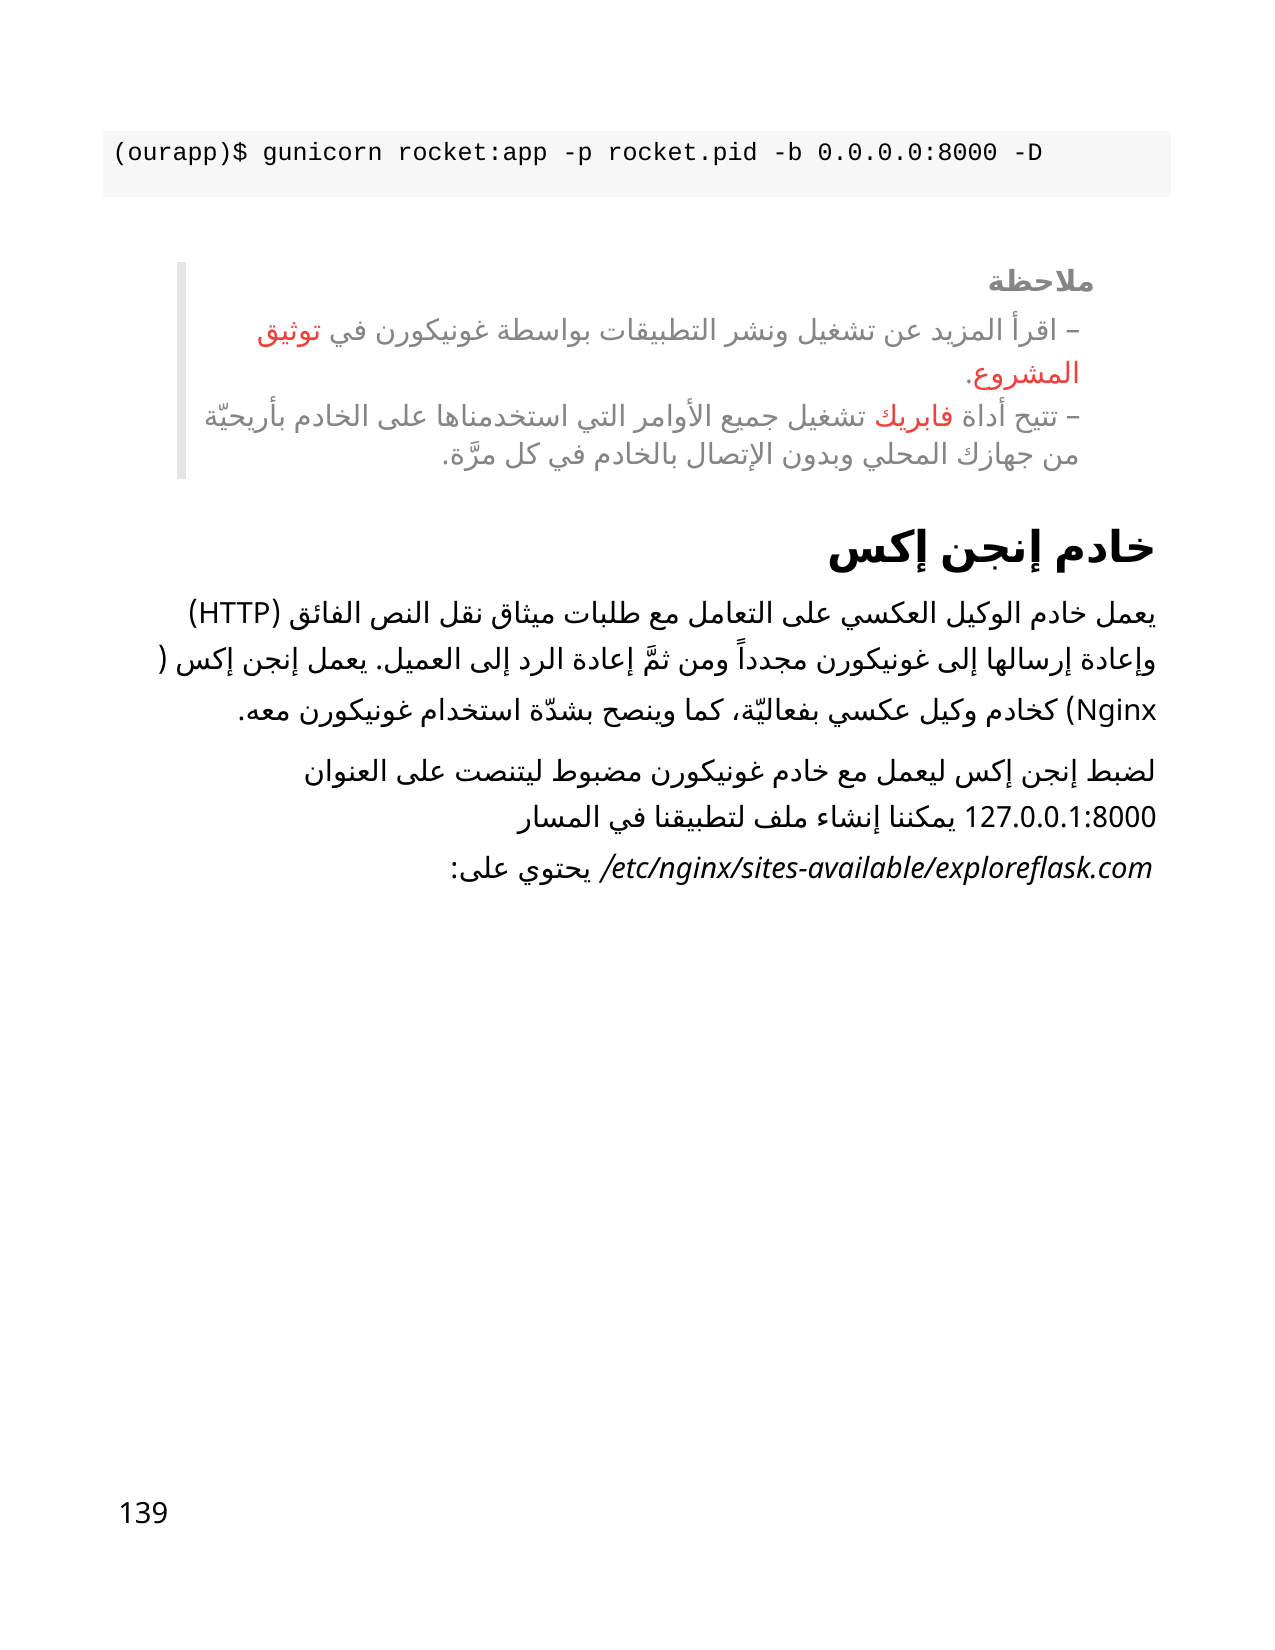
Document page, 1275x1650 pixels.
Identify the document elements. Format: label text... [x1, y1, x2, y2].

text لضبط إنجن إكس ليعمل مع خادم غونيكورن مضبوط ليتنصت على العنوان 127.0.0.1:8000 يمكننا إنشاء ملف لتطبيقنا في المسار etc/nginx/sites-available/exploreflask.com/ يحتوي على: [118, 755, 1157, 890]
text يعمل خادم الوكيل العكسي على التعامل مع طلبات ميثاق نقل النص الفائق (HTTP) وإعادة إرسالها إلى غونيكورن مجدداً ومن ثمَّ إعادة الرد إلى العميل. يعمل إنجن إكس (Nginx) كخادم وكيل عكسي بفعاليّة، كما وينصح بشدّة استخدام غونيكورن معه. [118, 593, 1157, 732]
list – تتيح أداة فابريك تشغيل جميع الأوامر التي استخدمناها على الخادم بأريحيّة من جهازك المحلي وبدون الإتصال بالخادم في كل مرَّة. [186, 395, 1113, 479]
list – اقرأ المزيد عن تشغيل ونشر التطبيقات بواسطة غونيكورن في توثيق المشروع. [186, 306, 1113, 395]
subtitle خادم إنجن إكس [118, 523, 1157, 580]
text (ourapp)$ gunicorn rocket:app -p rocket.pid -b 0.0.0.0:8000 -D [112, 140, 1163, 168]
text ملاحظة [186, 262, 1098, 306]
